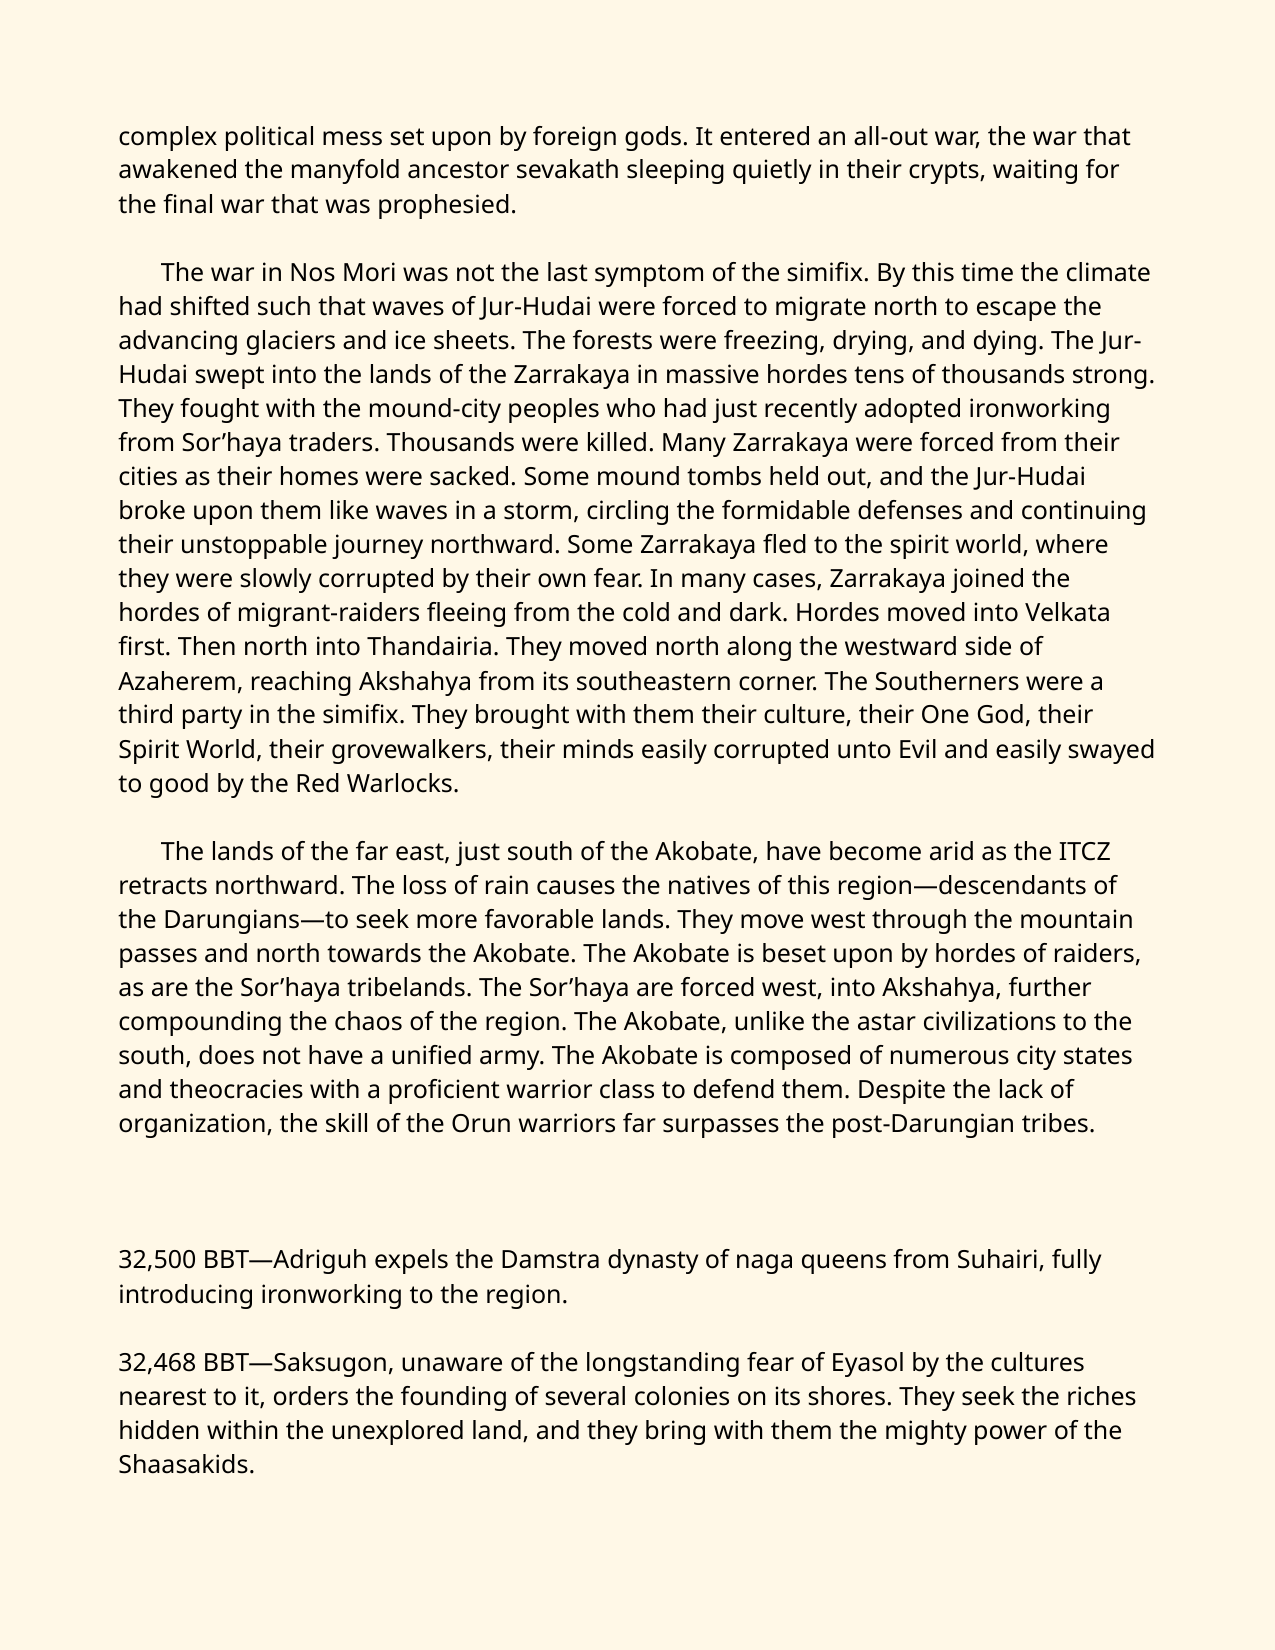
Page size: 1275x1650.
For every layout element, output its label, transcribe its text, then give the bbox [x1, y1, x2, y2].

text 32,468 BBT—Saksugon, unaware of the longstanding fear of Eyasol by the cultures nearest to it, orders the founding of several colonies on its shores. They seek the riches hidden within the unexplored land, and they bring with them the mighty power of the Shaasakids. [118, 1344, 1157, 1481]
text The lands of the far east, just south of the Akobate, have become arid as the ITCZ retracts northward. The loss of rain causes the natives of this region—descendants of the Darungians—to seek more favorable lands. They move west through the mountain passes and north towards the Akobate. The Akobate is beset upon by hordes of raiders, as are the Sor’haya tribelands. The Sor’haya are forced west, into Akshahya, further compounding the chaos of the region. The Akobate, unlike the astar civilizations to the south, does not have a unified army. The Akobate is composed of numerous city states and theocracies with a proficient warrior class to defend them. Despite the lack of organization, the skill of the Orun warriors far surpasses the post-Darungian tribes. [118, 833, 1157, 1140]
text The war in Nos Mori was not the last symptom of the simifix. By this time the climate had shifted such that waves of Jur-Hudai were forced to migrate north to escape the advancing glaciers and ice sheets. The forests were freezing, drying, and dying. The Jur-Hudai swept into the lands of the Zarrakaya in massive hordes tens of thousands strong. They fought with the mound-city peoples who had just recently adopted ironworking from Sor’haya traders. Thousands were killed. Many Zarrakaya were forced from their cities as their homes were sacked. Some mound tombs held out, and the Jur-Hudai broke upon them like waves in a storm, circling the formidable defenses and continuing their unstoppable journey northward. Some Zarrakaya fled to the spirit world, where they were slowly corrupted by their own fear. In many cases, Zarrakaya joined the hordes of migrant-raiders fleeing from the cold and dark. Hordes moved into Velkata first. Then north into Thandairia. They moved north along the westward side of Azaherem, reaching Akshahya from its southeastern corner. The Southerners were a third party in the simifix. They brought with them their culture, their One God, their Spirit World, their grovewalkers, their minds easily corrupted unto Evil and easily swayed to good by the Red Warlocks. [118, 254, 1157, 799]
text 32,500 BBT—Adriguh expels the Damstra dynasty of naga queens from Suhairi, fully introducing ironworking to the region. [118, 1242, 1157, 1310]
text complex political mess set upon by foreign gods. It entered an all-out war, the war that awakened the manyfold ancestor sevakath sleeping quietly in their crypts, waiting for the final war that was prophesied. [118, 118, 1157, 220]
